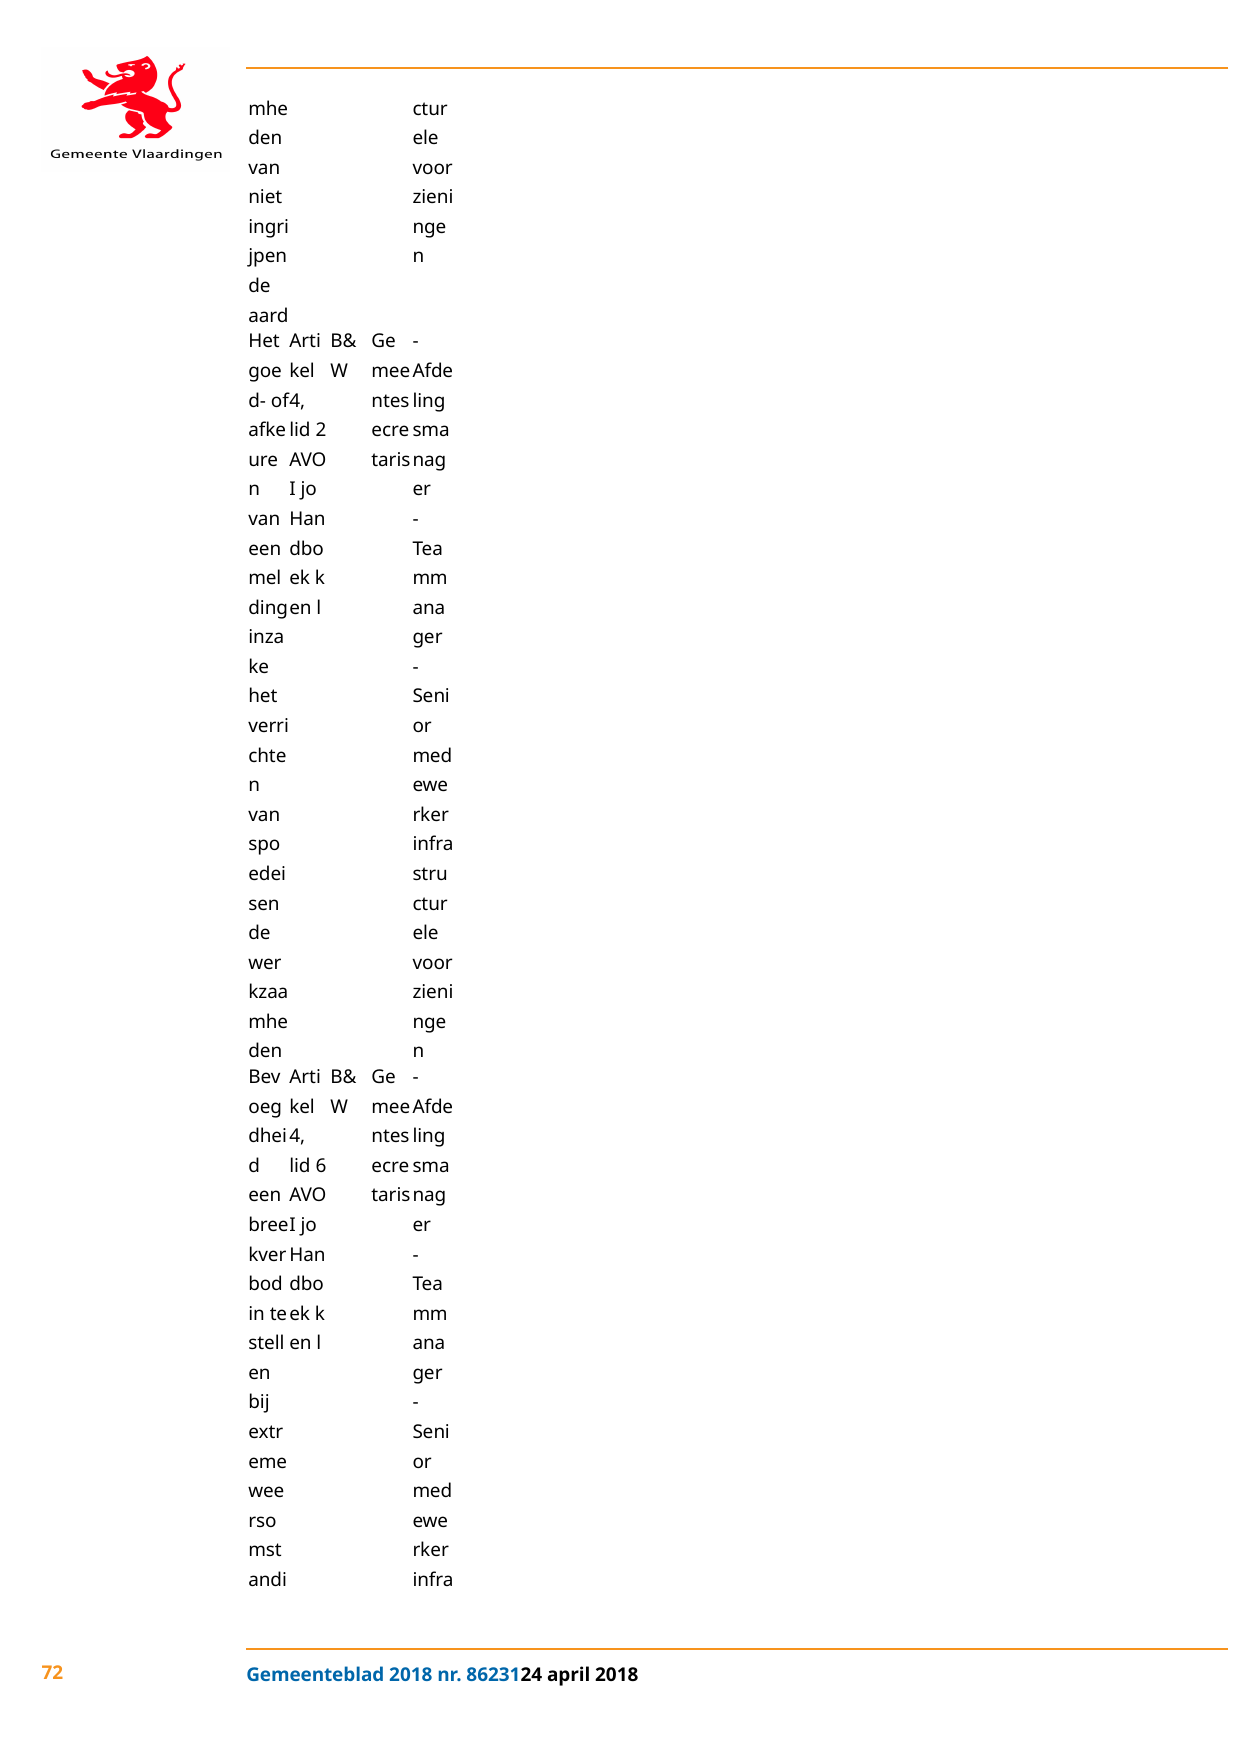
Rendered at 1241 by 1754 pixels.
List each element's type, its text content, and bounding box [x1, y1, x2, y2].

table_cell [289, 95, 330, 328]
table_cell Artikel 4, lid 2 AVOI jo Handboek k en l [289, 328, 330, 1063]
table_cell [330, 95, 371, 328]
table_cell [453, 1063, 494, 1592]
table_cell [453, 95, 494, 328]
table_cell Artikel 4, lid 6 AVOI jo Handboek k en l [289, 1063, 330, 1592]
table_cell [453, 328, 494, 1063]
table_cell cturele voorzieningen [412, 95, 453, 328]
table_cell Bevoegdheid een breekverbod in te stellen bij extreme weersomstandi [248, 1063, 289, 1592]
table_cell Gemeentesecretaris [371, 328, 412, 1063]
picture [41, 47, 231, 172]
table_cell Gemeentesecretaris [371, 1063, 412, 1592]
table_cell [371, 95, 412, 328]
table_cell - Afdelingsmanager - Teammanager - Senior medewerker infra [412, 1063, 453, 1592]
table_cell mheden van niet ingrijpende aard [248, 95, 289, 328]
table_cell Het goed- of afkeuren van een melding inzake het verrichten van spoedeisende werkzaamheden [248, 328, 289, 1063]
table_cell B&W [330, 1063, 371, 1592]
table_cell B&W [330, 328, 371, 1063]
table_cell - Afdelingsmanager - Teammanager - Senior medewerker infrastructurele voorzieningen [412, 328, 453, 1063]
